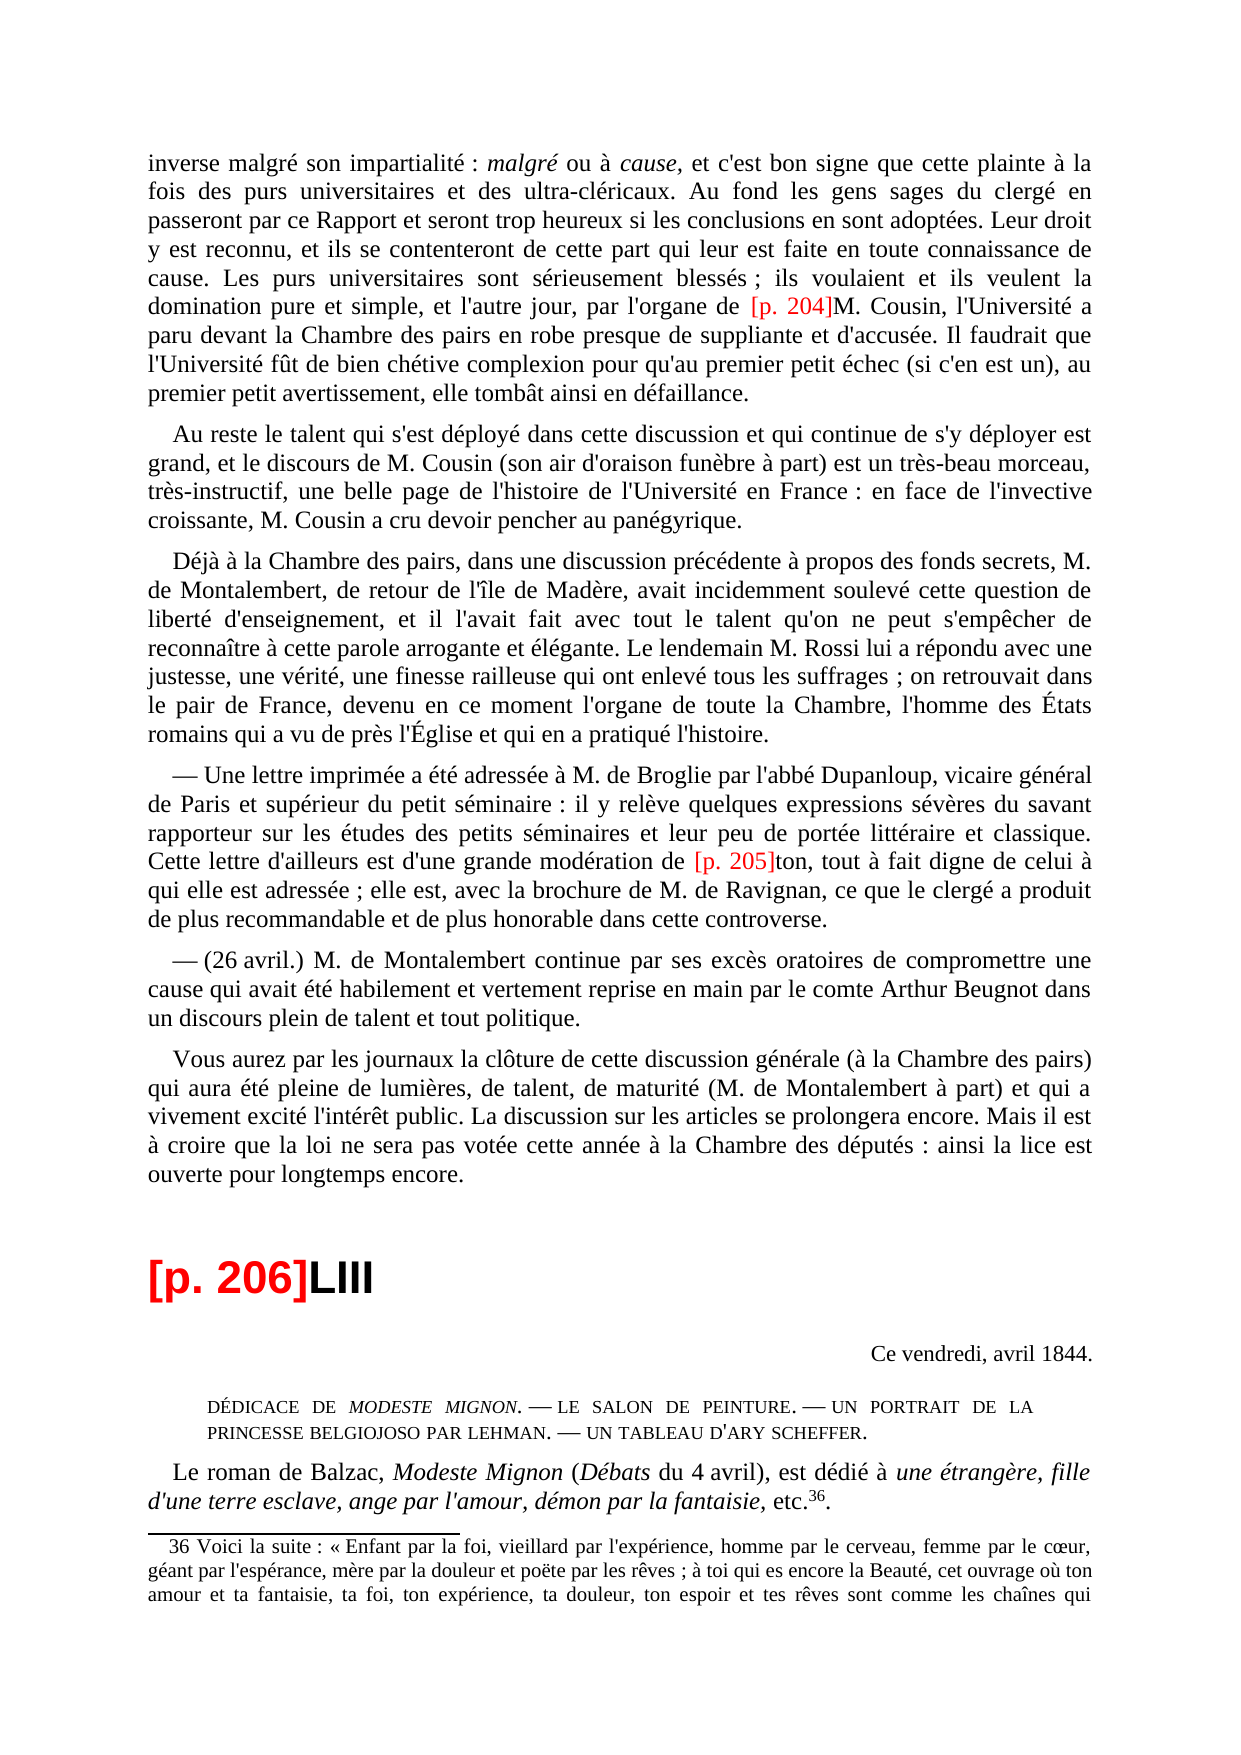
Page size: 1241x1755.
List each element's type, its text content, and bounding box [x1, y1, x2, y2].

text inverse malgré son impartialité : malgré ou à cause, et c'est bon signe que cette plainte à la fois des purs universitaires et des ultra-cléricaux. Au fond les gens sages du clergé en passeront par ce Rapport et seront trop heureux si les conclusions en sont adoptées. Leur droit y est reconnu, et ils se contenteront de cette part qui leur est faite en toute connaissance de cause. Les purs universitaires sont sérieusement blessés ; ils voulaient et ils veulent la domination pure et simple, et l'autre jour, par l'organe de [p. 204]M. Cousin, l'Université a paru devant la Chambre des pairs en robe presque de suppliante et d'accusée. Il faudrait que l'Université fût de bien chétive complexion pour qu'au premier petit échec (si c'en est un), au premier petit avertissement, elle tombât ainsi en défaillance. [148, 148, 1093, 406]
text dédicace de modeste mignon. — le salon de peinture. — un portrait de la princesse belgiojoso par lehman. — un tableau d'ary scheffer. [207, 1392, 1033, 1444]
text Vous aurez par les journaux la clôture de cette discussion générale (à la Chambre des pairs) qui aura été pleine de lumières, de talent, de maturité (M. de Montalembert à part) et qui a vivement excité l'intérêt public. La discussion sur les articles se prolongera encore. Mais il est à croire que la loi ne sera pas votée cette année à la Chambre des députés : ainsi la lice est ouverte pour longtemps encore. [148, 1044, 1093, 1188]
text Voici la suite : « Enfant par la foi, vieillard par l'expérience, homme par le cerveau, femme par le cœur, géant par l'espérance, mère par la douleur et poëte par les rêves ; à toi qui es encore la Beauté, cet ouvrage où ton amour et ta fantaisie, ta foi, ton expérience, ta douleur, ton espoir et tes rêves sont comme les chaînes qui [148, 1534, 1093, 1606]
text Au reste le talent qui s'est déployé dans cette discussion et qui continue de s'y déployer est grand, et le discours de M. Cousin (son air d'oraison funèbre à part) est un très-beau morceau, très-instructif, une belle page de l'histoire de l'Université en France : en face de l'invective croissante, M. Cousin a cru devoir pencher au panégyrique. [148, 419, 1093, 534]
text Le roman de Balzac, Modeste Mignon (Débats du 4 avril), est dédié à une étrangère, fille d'une terre esclave, ange par l'amour, démon par la fantaisie, etc.. [148, 1457, 1093, 1514]
text — (26 avril.) M. de Montalembert continue par ses excès oratoires de compromettre une cause qui avait été habilement et vertement reprise en main par le comte Arthur Beugnot dans un discours plein de talent et tout politique. [148, 945, 1093, 1031]
text — Une lettre imprimée a été adressée à M. de Broglie par l'abbé Dupanloup, vicaire général de Paris et supérieur du petit séminaire : il y relève quelques expressions sévères du savant rapporteur sur les études des petits séminaires et leur peu de portée littéraire et classique. Cette lettre d'ailleurs est d'une grande modération de [p. 205]ton, tout à fait digne de celui à qui elle est adressée ; elle est, avec la brochure de M. de Ravignan, ce que le clergé a produit de plus recommandable et de plus honorable dans cette controverse. [148, 760, 1093, 933]
text Ce vendredi, avril 1844. [148, 1340, 1093, 1367]
subtitle [p. 206]LIII [148, 1250, 1093, 1303]
text Déjà à la Chambre des pairs, dans une discussion précédente à propos des fonds secrets, M. de Montalembert, de retour de l'île de Madère, avait incidemment soulevé cette question de liberté d'enseignement, et il l'avait fait avec tout le talent qu'on ne peut s'empêcher de reconnaître à cette parole arrogante et élégante. Le lendemain M. Rossi lui a répondu avec une justesse, une vérité, une finesse railleuse qui ont enlevé tous les suffrages ; on retrouvait dans le pair de France, devenu en ce moment l'organe de toute la Chambre, l'homme des États romains qui a vu de près l'Église et qui en a pratiqué l'histoire. [148, 546, 1093, 748]
